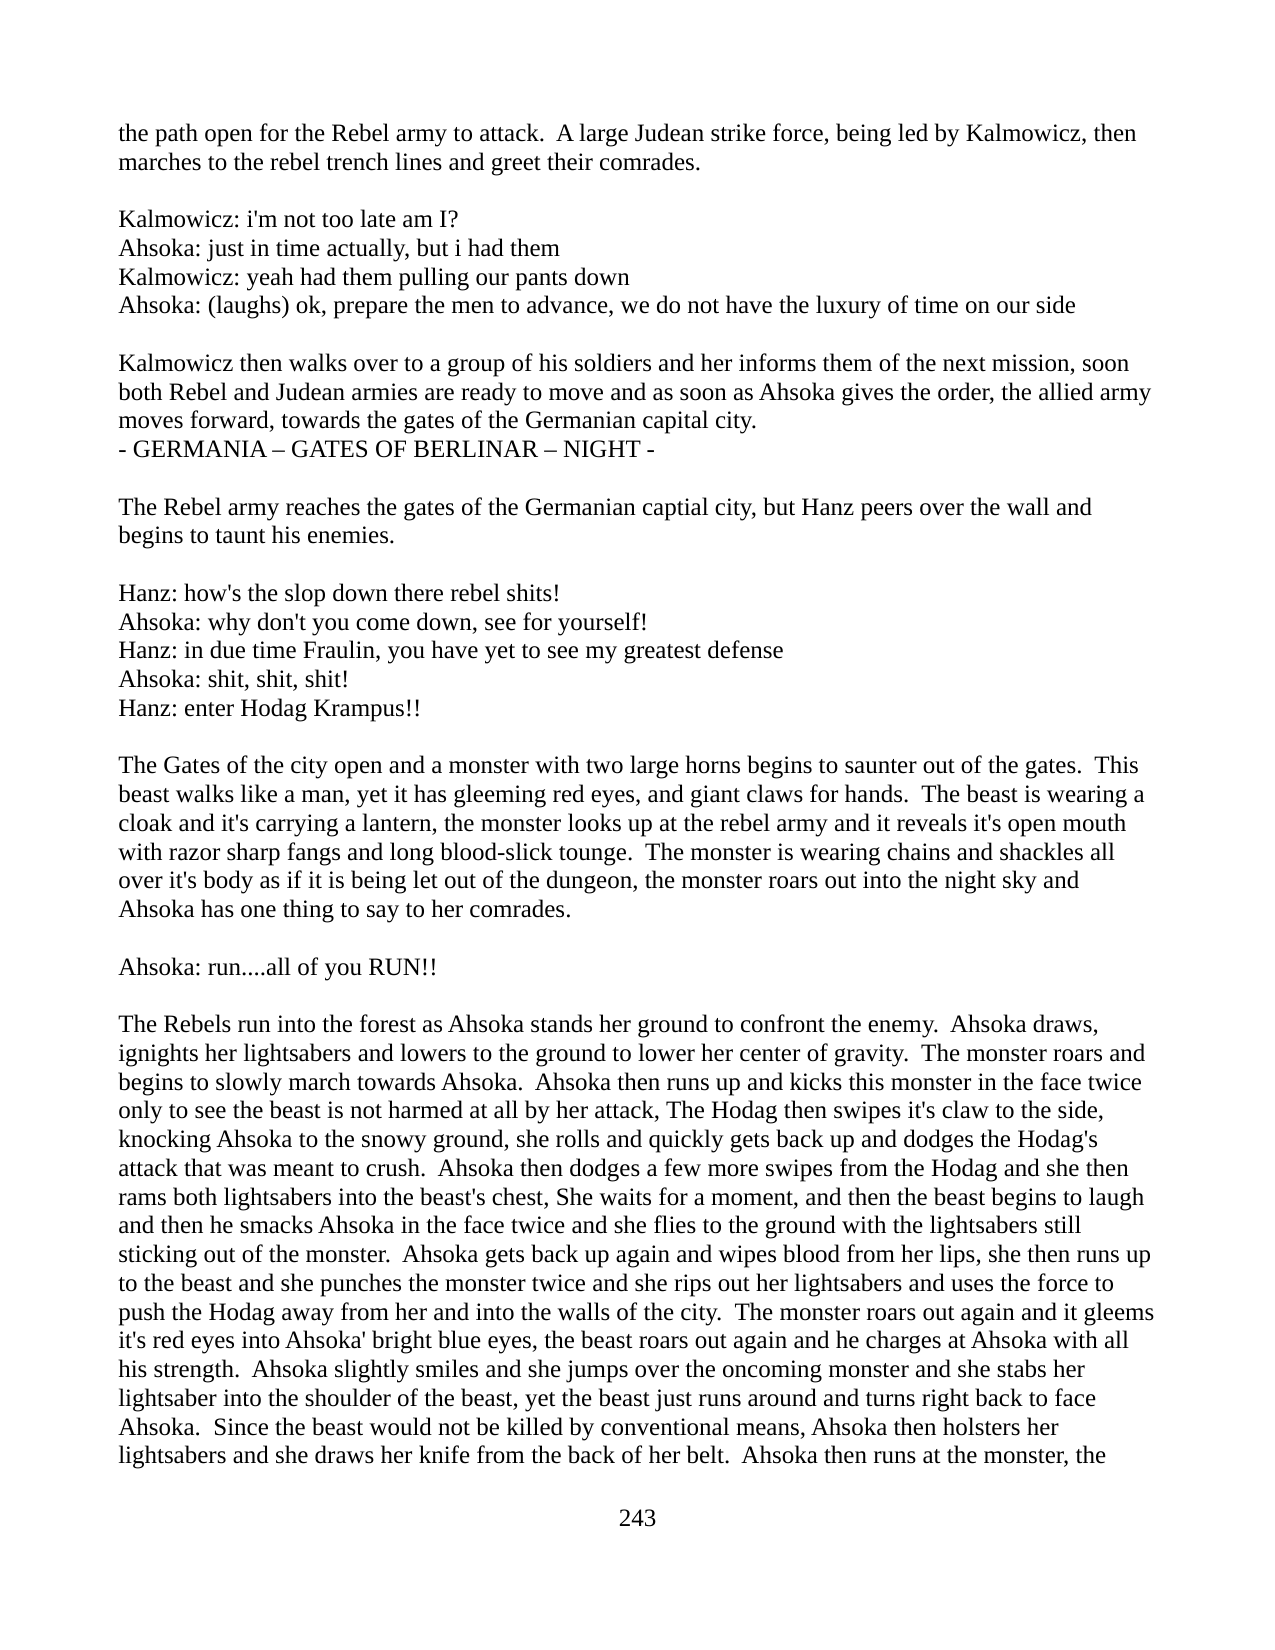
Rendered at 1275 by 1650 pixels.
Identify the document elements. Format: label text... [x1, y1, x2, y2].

text The Gates of the city open and a monster with two large horns begins to saunter out of the gates. This beast walks like a man, yet it has gleeming red eyes, and giant claws for hands. The beast is wearing a cloak and it's carrying a lantern, the monster looks up at the rebel army and it reveals it's open mouth with razor sharp fangs and long blood-slick tounge. The monster is wearing chains and shackles all over it's body as if it is being let out of the dungeon, the monster roars out into the night sky and Ahsoka has one thing to say to her comrades. [118, 751, 1157, 923]
text Ahsoka: run....all of you RUN!! [118, 952, 1157, 981]
text Ahsoka: (laughs) ok, prepare the men to advance, we do not have the luxury of time on our side [118, 291, 1157, 319]
text Kalmowicz then walks over to a group of his soldiers and her informs them of the next mission, soon both Rebel and Judean armies are ready to move and as soon as Ahsoka gives the order, the allied army moves forward, towards the gates of the Germanian capital city. [118, 348, 1157, 434]
text Hanz: in due time Fraulin, you have yet to see my greatest defense [118, 636, 1157, 664]
text Ahsoka: just in time actually, but i had them [118, 233, 1157, 262]
text Kalmowicz: yeah had them pulling our pants down [118, 262, 1157, 291]
text - GERMANIA – GATES OF BERLINAR – NIGHT - [118, 434, 1157, 463]
text Hanz: enter Hodag Krampus!! [118, 693, 1157, 722]
text Hanz: how's the slop down there rebel shits! [118, 578, 1157, 607]
text Kalmowicz: i'm not too late am I? [118, 204, 1157, 233]
text Ahsoka: why don't you come down, see for yourself! [118, 607, 1157, 636]
text Ahsoka: shit, shit, shit! [118, 664, 1157, 693]
text the path open for the Rebel army to attack. A large Judean strike force, being led by Kalmowicz, then marches to the rebel trench lines and greet their comrades. [118, 118, 1157, 176]
text The Rebel army reaches the gates of the Germanian captial city, but Hanz peers over the wall and begins to taunt his enemies. [118, 492, 1157, 549]
text The Rebels run into the forest as Ahsoka stands her ground to confront the enemy. Ahsoka draws, ignights her lightsabers and lowers to the ground to lower her center of gravity. The monster roars and begins to slowly march towards Ahsoka. Ahsoka then runs up and kicks this monster in the face twice only to see the beast is not harmed at all by her attack, The Hodag then swipes it's claw to the side, knocking Ahsoka to the snowy ground, she rolls and quickly gets back up and dodges the Hodag's attack that was meant to crush. Ahsoka then dodges a few more swipes from the Hodag and she then rams both lightsabers into the beast's chest, She waits for a moment, and then the beast begins to laugh and then he smacks Ahsoka in the face twice and she flies to the ground with the lightsabers still sticking out of the monster. Ahsoka gets back up again and wipes blood from her lips, she then runs up to the beast and she punches the monster twice and she rips out her lightsabers and uses the force to push the Hodag away from her and into the walls of the city. The monster roars out again and it gleems it's red eyes into Ahsoka' bright blue eyes, the beast roars out again and he charges at Ahsoka with all his strength. Ahsoka slightly smiles and she jumps over the oncoming monster and she stabs her lightsaber into the shoulder of the beast, yet the beast just runs around and turns right back to face Ahsoka. Since the beast would not be killed by conventional means, Ahsoka then holsters her lightsabers and she draws her knife from the back of her belt. Ahsoka then runs at the monster, the [118, 1009, 1157, 1469]
